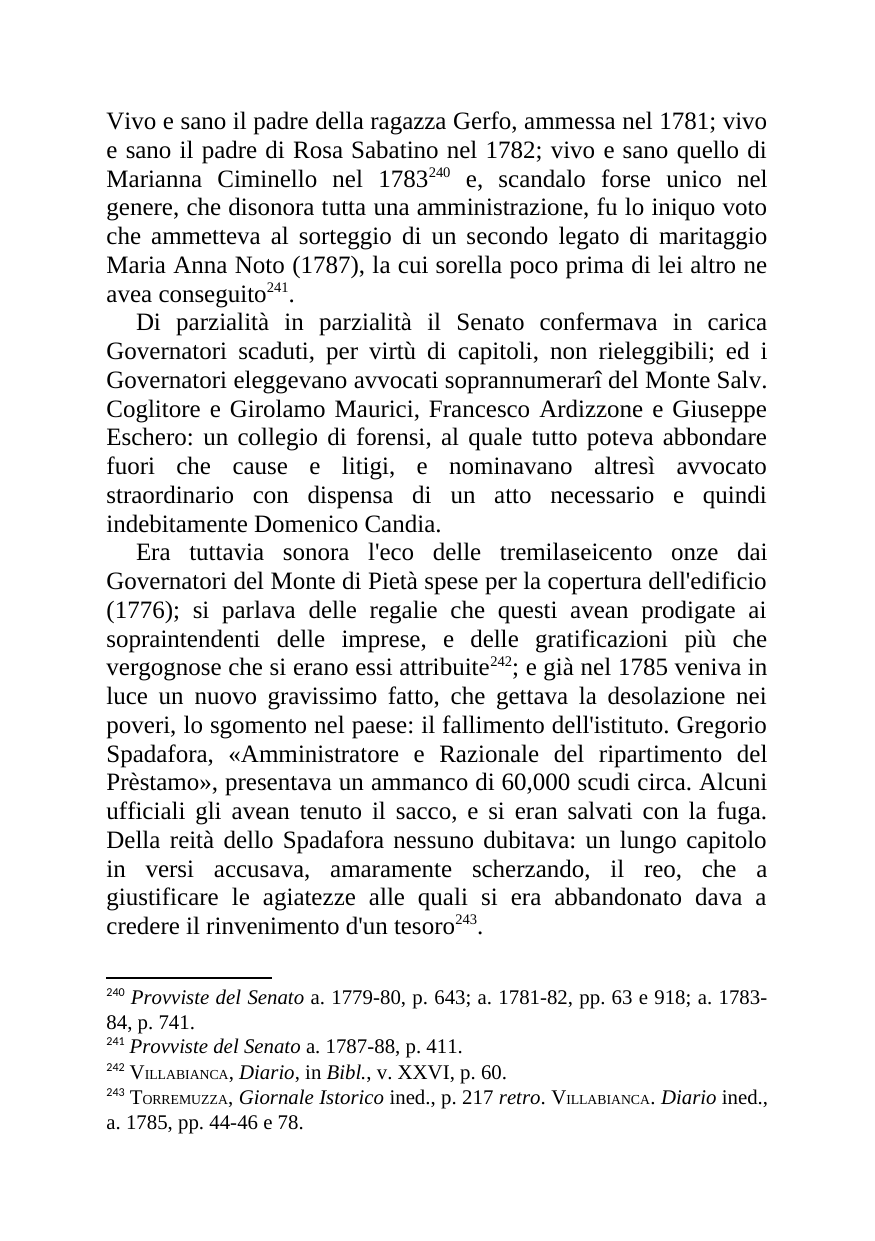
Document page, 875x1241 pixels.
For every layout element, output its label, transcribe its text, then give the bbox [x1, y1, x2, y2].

text Provviste del Senato a. 1787-88, p. 411. [106, 1034, 768, 1059]
text Era tuttavia sonora l'eco delle tremilaseicento onze dai Governatori del Monte di Pietà spese per la copertura dell'edificio (1776); si parlava delle regalie che questi avean prodigate ai sopraintendenti delle imprese, e delle gratificazioni più che vergognose che si erano essi attribuite; e già nel 1785 veniva in luce un nuovo gravissimo fatto, che gettava la desolazione nei poveri, lo sgomento nel paese: il fallimento dell'istituto. Gregorio Spadafora, «Amministratore e Razionale del ripartimento del Prèstamo», presentava un ammanco di 60,000 scudi circa. Alcuni ufficiali gli avean tenuto il sacco, e si eran salvati con la fuga. Della reità dello Spadafora nessuno dubitava: un lungo capitolo in versi accusava, amaramente scherzando, il reo, che a giustificare le agiatezze alle quali si era abbandonato dava a credere il rinvenimento d'un tesoro. [106, 537, 768, 940]
text Villabianca, Diario, in Bibl., v. XXVI, p. 60. [106, 1059, 768, 1084]
text Di parzialità in parzialità il Senato confermava in carica Governatori scaduti, per virtù di capitoli, non rieleggibili; ed i Governatori eleggevano avvocati soprannumerarî del Monte Salv. Coglitore e Girolamo Maurici, Francesco Ardizzone e Giuseppe Eschero: un collegio di forensi, al quale tutto poteva abbondare fuori che cause e litigi, e nominavano altresì avvocato straordinario con dispensa di un atto necessario e quindi indebitamente Domenico Candia. [106, 307, 768, 537]
text Vivo e sano il padre della ragazza Gerfo, ammessa nel 1781; vivo e sano il padre di Rosa Sabatino nel 1782; vivo e sano quello di Marianna Ciminello nel 1783 e, scandalo forse unico nel genere, che disonora tutta una amministrazione, fu lo iniquo voto che ammetteva al sorteggio di un secondo legato di maritaggio Maria Anna Noto (1787), la cui sorella poco prima di lei altro ne avea conseguito. [106, 106, 768, 307]
text Provviste del Senato a. 1779-80, p. 643; a. 1781-82, pp. 63 e 918; a. 1783-84, p. 741. [106, 984, 768, 1034]
text Torremuzza, Giornale Istorico ined., p. 217 retro. Villabianca. Diario ined., a. 1785, pp. 44-46 e 78. [106, 1084, 768, 1134]
